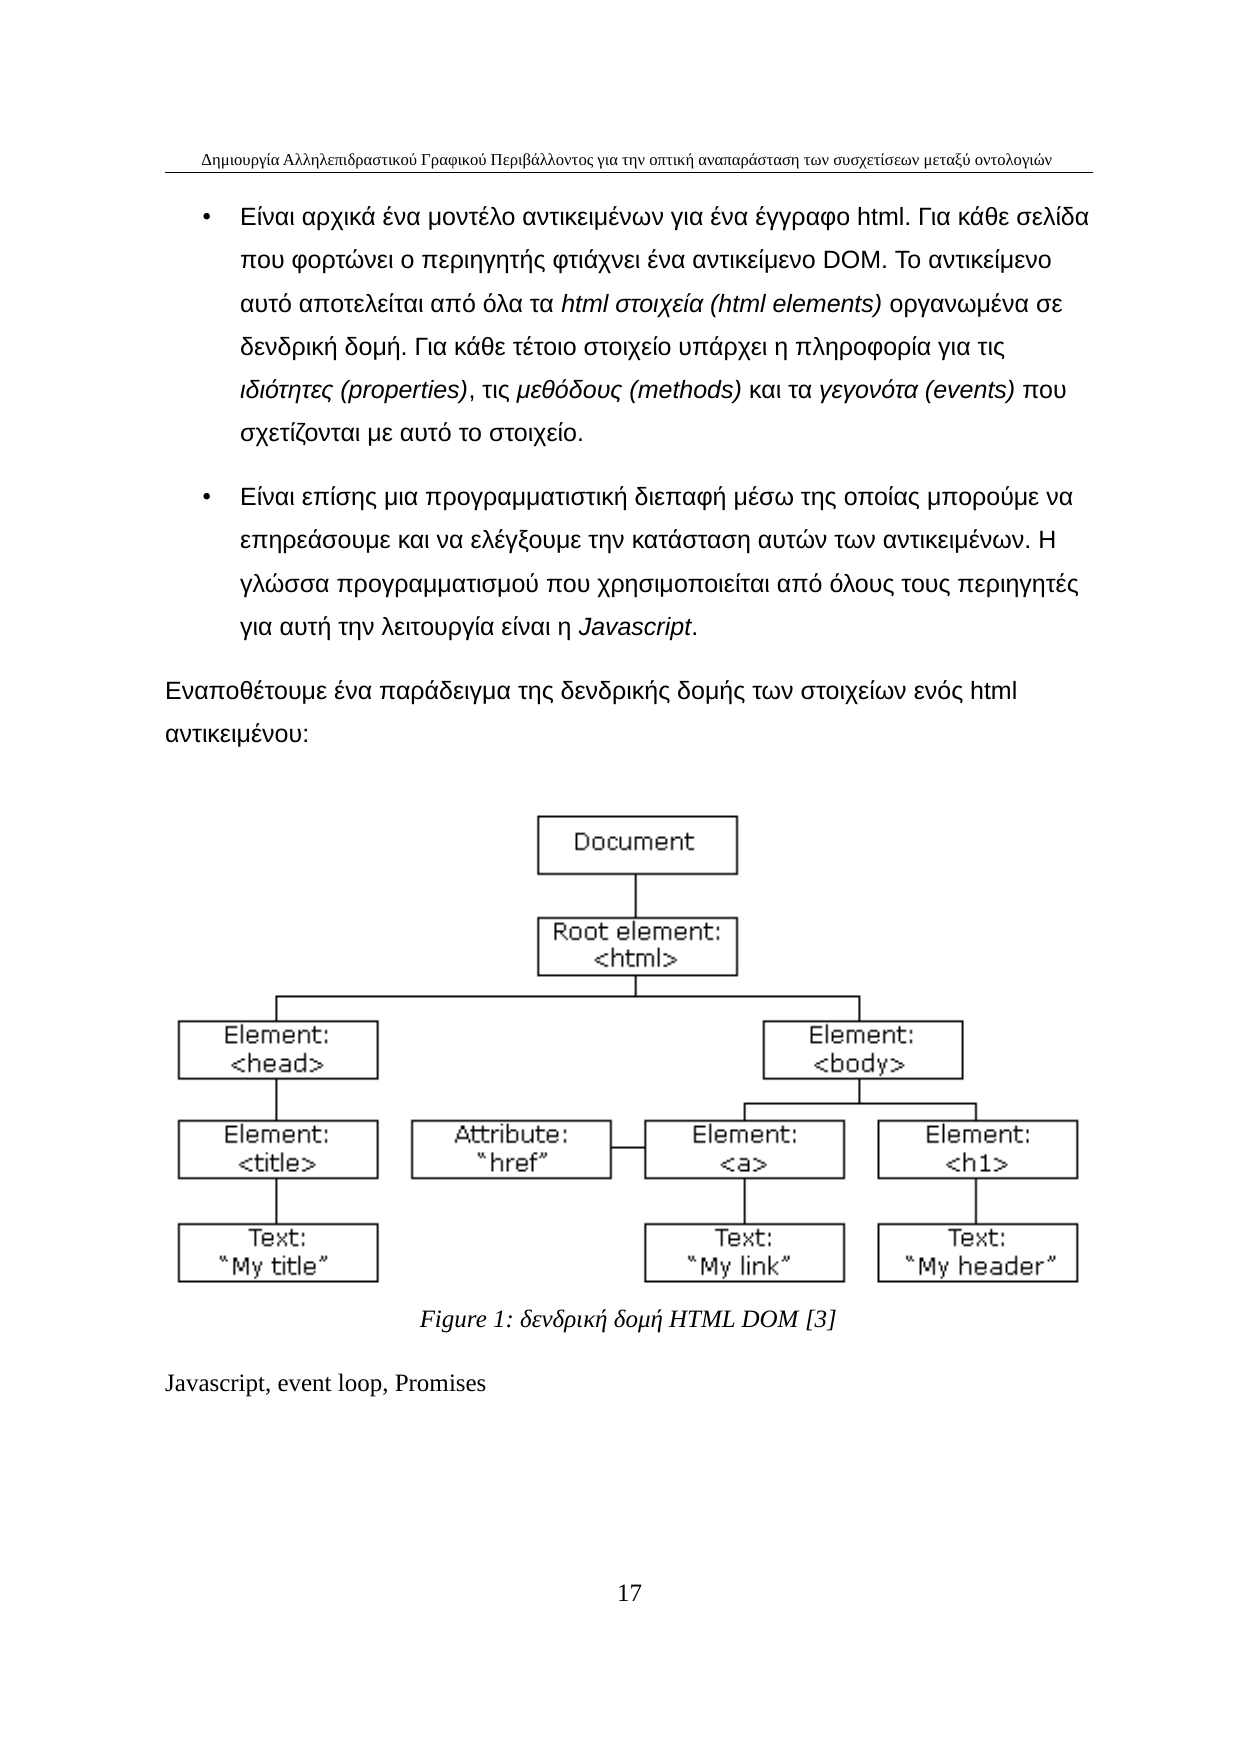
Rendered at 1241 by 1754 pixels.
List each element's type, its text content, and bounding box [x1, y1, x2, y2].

text Figure 1: δενδρική δομή HTML DOM [3] [165, 1304, 1093, 1333]
picture [165, 796, 1094, 1304]
text Εναποθέτουμε ένα παράδειγμα της δενδρικής δομής των στοιχείων ενός html αντικειμένου: [165, 676, 1093, 748]
list Είναι επίσης μια προγραμματιστική διεπαφή μέσω της οποίας μπορούμε να επηρεάσουμε και να ελέγξουμε την κατάσταση αυτών των αντικειμένων. Η γλώσσα προγραμματισμού που χρησιμοποιείται από όλους τους περιηγητές για αυτή την λειτουργία είναι η Javascript. [202, 482, 1093, 641]
text Javascript, event loop, Promises [165, 1368, 1093, 1397]
list Είναι αρχικά ένα μοντέλο αντικειμένων για ένα έγγραφο html. Για κάθε σελίδα που φορτώνει ο περιηγητής φτιάχνει ένα αντικείμενο DOM. Το αντικείμενο αυτό αποτελείται από όλα τα html στοιχεία (html elements) οργανωμένα σε δενδρική δομή. Για κάθε τέτοιο στοιχείο υπάρχει η πληροφορία για τις ιδιότητες (properties), τις μεθόδους (methods) και τα γεγονότα (events) που σχετίζονται με αυτό το στοιχείο. [202, 202, 1093, 447]
